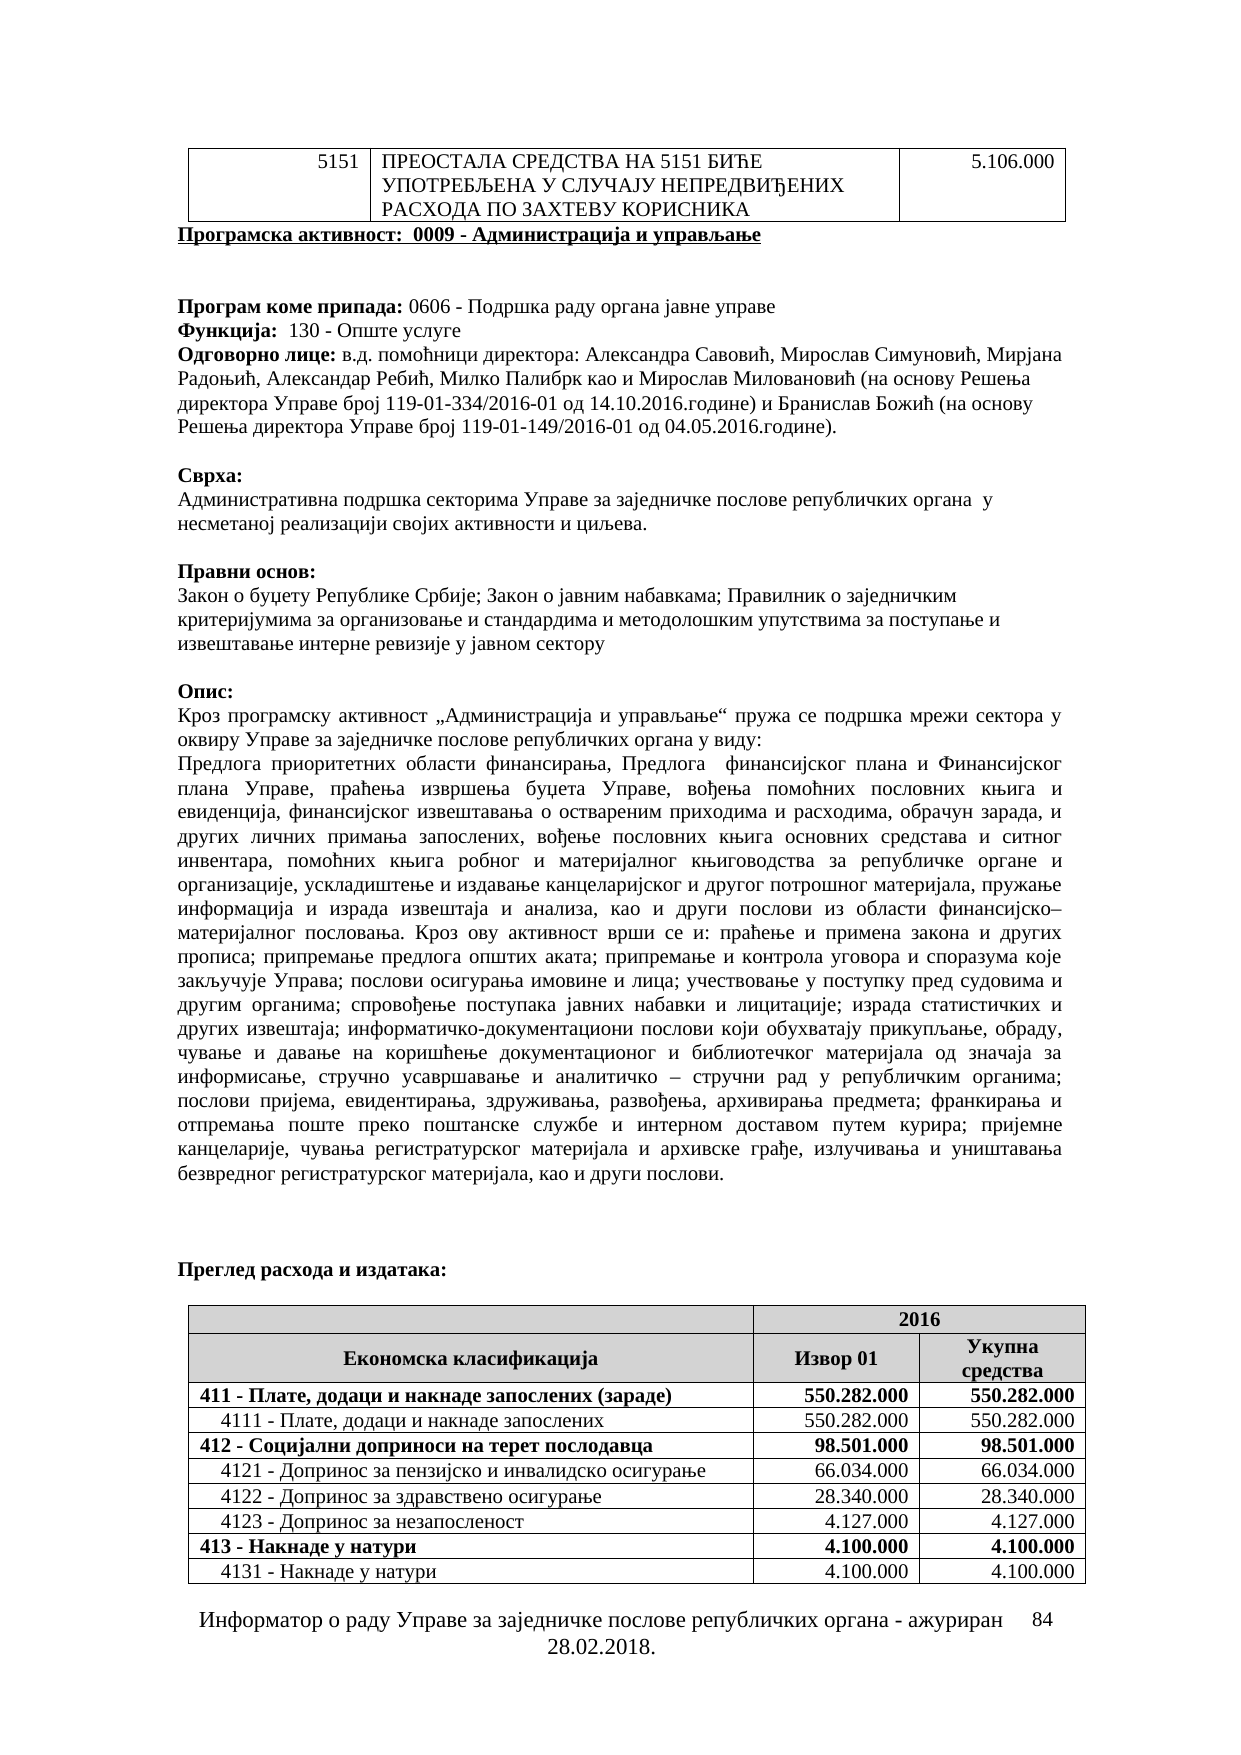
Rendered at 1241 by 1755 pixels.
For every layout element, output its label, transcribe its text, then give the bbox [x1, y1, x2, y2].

text Сврха: Административна подршка секторима Управе за заједничке послове републичких органа у несметаној реализацији својих активности и циљева. [177, 463, 1063, 535]
table_cell 550.282.000 [754, 1383, 919, 1407]
table_cell 5151 [189, 149, 370, 221]
text Преглед расхода и издатака: [177, 1257, 1063, 1281]
table_cell 4.100.000 [920, 1534, 1085, 1558]
text Предлога приоритетних области финансирања, Предлогa финансијског плана и Финансијског плана Управе, праћења извршења буџета Управе, вођења помоћних пословних књига и евиденција, финансијског извештавања о оствареним приходима и расходима, обрачун зарада, и других личних примања запослених, вођење пословних књига основних средстава и ситног инвентара, помоћних књига робног и материјалног књиговодства за републичке органе и организације, ускладиштење и издавање канцелариjског и другог потрошног материјала, пружање информација и израда извештаја и анализа, као и други послови из области финансијско–материјалног пословања. Кроз ову активност врши се и: праћење и примена закона и других прописа; припремање предлога општих аката; припремање и контрола уговора и споразума које закључује Управа; послови осигурања имовине и лица; учествовање у поступку пред судовима и другим органима; спровођење поступака јавних набавки и лицитације; израда статистичких и других извештаја; информатичко-документациони послови који обухватају прикупљање, обраду, чување и давање на коришћење документационог и библиотечког материјала од значаја за информисање, стручно усавршавање и аналитичко – стручни рад у републичким органима; послови пријема, евидентирања, здруживања, развођења, архивирања предмета; франкирања и отпремања поште преко поштанске службе и интерном доставом путем курира; пријемне канцеларије, чувања регистратурског материјала и архивске грађе, излучивања и уништавања безвредног регистратурског материјала, као и други послови. [177, 751, 1063, 1184]
table_cell 4121 - Допринос за пензијско и инвалидско осигурање [189, 1459, 753, 1482]
table_cell 4.100.000 [920, 1559, 1085, 1583]
table_header 2016 [754, 1306, 1085, 1333]
table_cell 412 - Социјални доприноси на терет послодавца [189, 1433, 753, 1457]
table_cell 28.340.000 [920, 1484, 1085, 1508]
table_cell 550.282.000 [754, 1408, 919, 1432]
table_cell 66.034.000 [920, 1459, 1085, 1482]
table_cell Економска класификација [189, 1334, 753, 1382]
table_cell 98.501.000 [920, 1433, 1085, 1457]
text Правни основ: Закон о буџету Републике Србије; Закон о јавним набавкама; Правилник о заједничким критеријумима за организовање и стандардима и методолошким упутствима за поступање и извештавање интерне ревизије у јавном сектору [177, 535, 1063, 655]
table_cell 550.282.000 [920, 1383, 1085, 1407]
table_cell 4123 - Допринос за незапосленост [189, 1509, 753, 1533]
table_cell 66.034.000 [754, 1459, 919, 1482]
text Опис: Кроз програмску активност „Администрација и управљање“ пружа се подршка мрежи сектора у оквиру Управе за заједничке послове републичких органа у виду: [177, 655, 1063, 751]
table_cell 4131 - Накнаде у натури [189, 1559, 753, 1583]
table_cell Укупна средства [920, 1334, 1085, 1382]
table_cell 4122 - Допринос за здравствено осигурање [189, 1484, 753, 1508]
table_cell ПРЕОСТАЛА СРЕДСТВА НА 5151 БИЋЕ УПОТРЕБЉЕНА У СЛУЧАЈУ НЕПРЕДВИЂЕНИХ РАСХОДА ПО ЗАХТЕВУ КОРИСНИКА [371, 149, 899, 221]
table_cell 4.100.000 [754, 1559, 919, 1583]
table_cell 413 - Накнаде у натури [189, 1534, 753, 1558]
table_cell 550.282.000 [920, 1408, 1085, 1432]
table_cell 5.106.000 [900, 149, 1065, 221]
table_cell 4.100.000 [754, 1534, 919, 1558]
table_cell Извор 01 [754, 1334, 919, 1382]
table_cell 4.127.000 [754, 1509, 919, 1533]
table_cell 4111 - Плате, додаци и накнаде запослених [189, 1408, 753, 1432]
table_cell 28.340.000 [754, 1484, 919, 1508]
table_cell 4.127.000 [920, 1509, 1085, 1533]
text Програмска активност: 0009 - Администрација и управљање [177, 222, 1063, 246]
table_cell 411 - Плате, додаци и накнаде запослених (зараде) [189, 1383, 753, 1407]
text Програм коме припада: 0606 - Подршка раду органа јавне управе Функција: 130 - Опште услуге Одговорно лице: в.д. помоћници директора: Александра Савовић, Мирослав Симуновић, Мирјана Радоњић, Александар Ребић, Милко Палибрк као и Мирослав Миловановић (на основу Решења директора Управе број 119-01-334/2016-01 од 14.10.2016.године) и Бранислав Божић (на основу Решења директора Управе број 119-01-149/2016-01 од 04.05.2016.године). [177, 270, 1063, 438]
table_header [189, 1306, 753, 1333]
table_cell 98.501.000 [754, 1433, 919, 1457]
